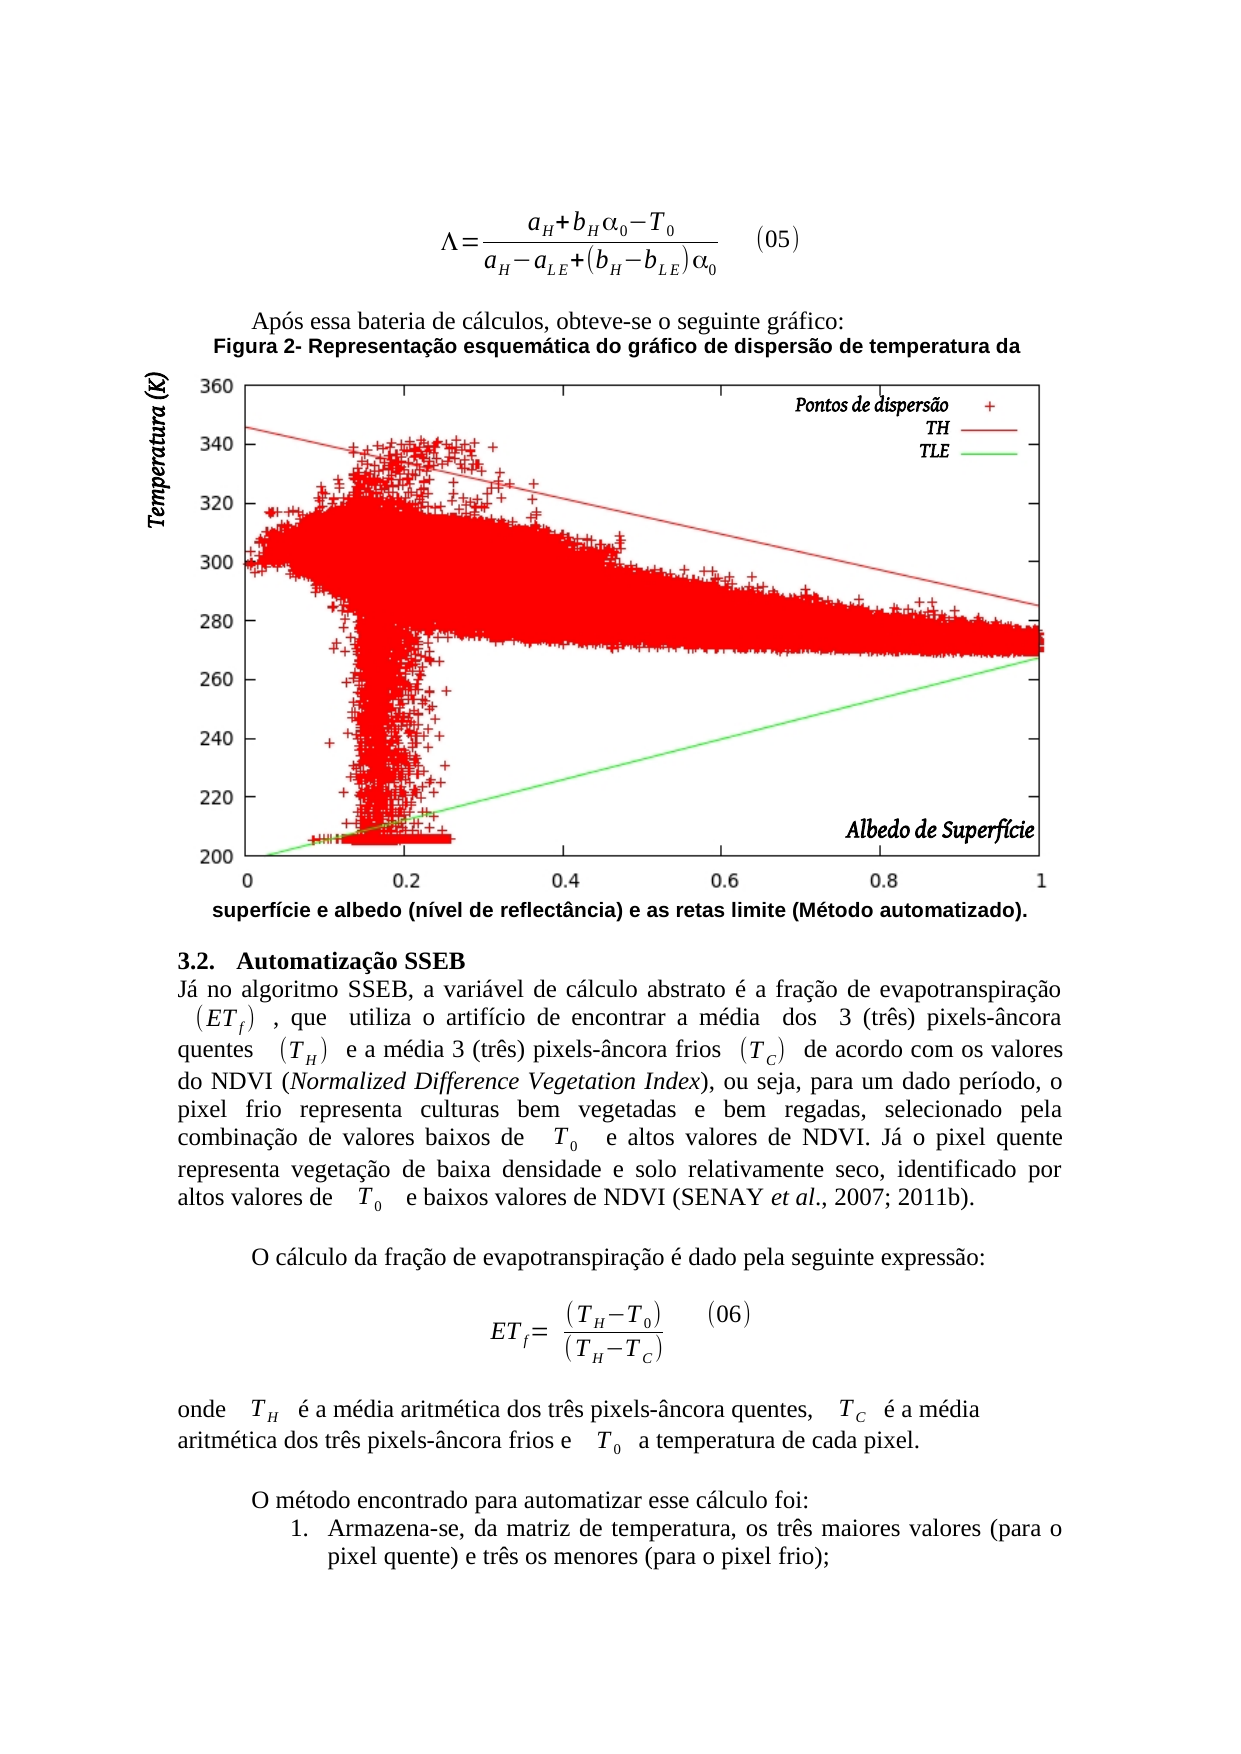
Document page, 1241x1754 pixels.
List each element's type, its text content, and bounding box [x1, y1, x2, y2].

text O cálculo da fração de evapotranspiração é dado pela seguinte expressão: [177, 1242, 1063, 1271]
text O método encontrado para automatizar esse cálculo foi: [177, 1486, 1063, 1514]
text Figura 2- Representação esquemática do gráfico de dispersão de temperatura da [177, 335, 1063, 358]
picture [177, 365, 1063, 899]
text onde é a média aritmética dos três pixels-âncora quentes, é a média aritmética dos três pixels-âncora frios e a temperatura de cada pixel. [177, 1394, 1063, 1458]
text Após essa bateria de cálculos, obteve-se o seguinte gráfico: [177, 307, 1063, 335]
text Já no algoritmo SSEB, a variável de cálculo abstrato é a fração de evapotranspiração , que utiliza o artifício de encontrar a média dos 3 (três) pixels-âncora quentes e a média 3 (três) pixels-âncora friosde acordo com os valores do NDVI (Normalized Difference Vegetation Index), ou seja, para um dado período, o pixel frio representa culturas bem vegetadas e bem regadas, selecionado pela combinação de valores baixos de e altos valores de NDVI. Já o pixel quente representa vegetação de baixa densidade e solo relativamente seco, identificado por altos valores de e baixos valores de NDVI (SENAY et al., 2007; 2011b). [177, 975, 1063, 1214]
text [177, 358, 1063, 365]
text superfície e albedo (nível de reflectância) e as retas limite (Método automatizado). [177, 899, 1063, 922]
list Armazena-se, da matriz de temperatura, os três maiores valores (para o pixel quente) e três os menores (para o pixel frio); [290, 1514, 1063, 1570]
title Automatização SSEB [177, 947, 1063, 975]
